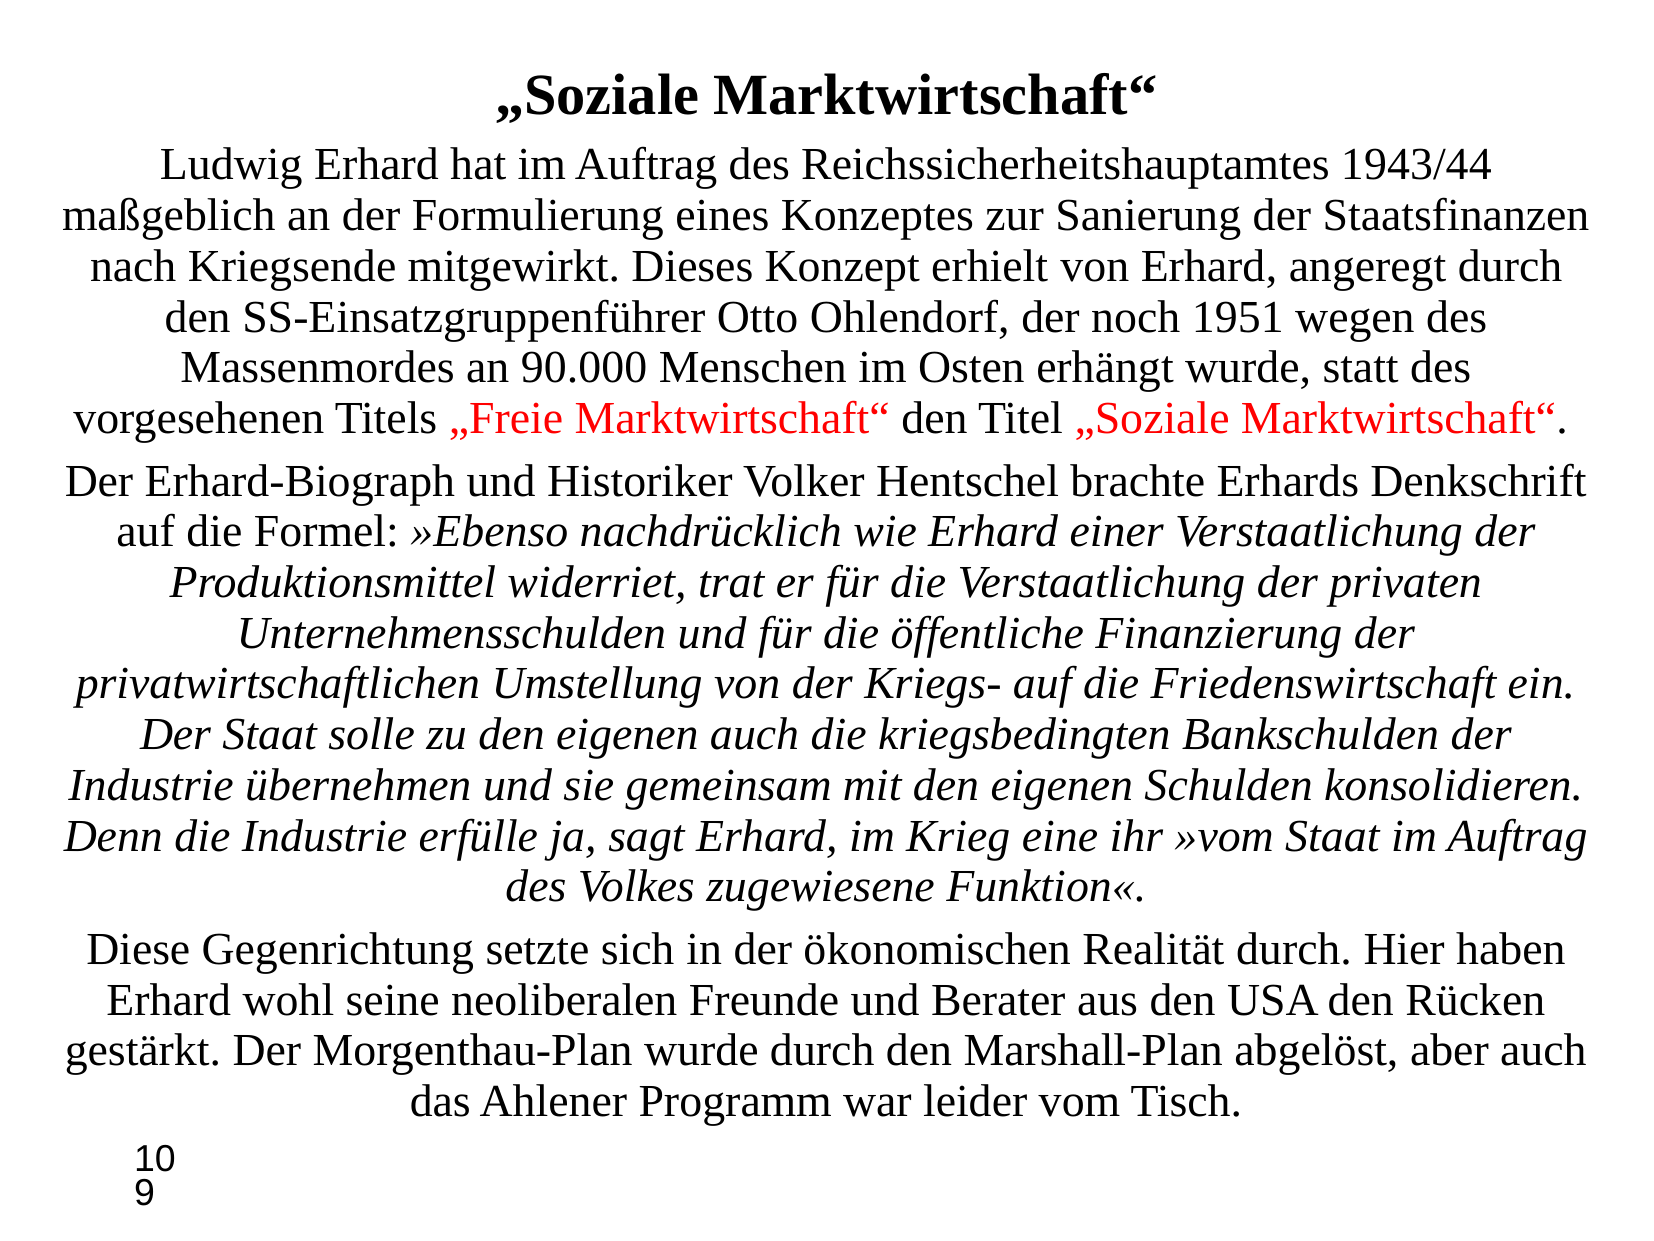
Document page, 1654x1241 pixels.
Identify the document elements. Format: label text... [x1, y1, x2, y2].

text_box [119, 1130, 191, 1188]
text_box „Soziale Marktwirtschaft“ Ludwig Erhard hat im Auftrag des Reichssicherheitshauptamtes 1943/44 maßgeblich an der Formulierung eines Konzeptes zur Sanierung der Staatsfinanzen nach Kriegsende mitgewirkt. Dieses Konzept erhielt von Erhard, angeregt durch den SS-Einsatzgruppenführer Otto Ohlendorf, der noch 1951 wegen des Massenmordes an 90.000 Menschen im Osten erhängt wurde, statt des vorgesehenen Titels „Freie Marktwirtschaft“ den Titel „Soziale Marktwirtschaft“. Der Erhard-Biograph und Historiker Volker Hentschel brachte Erhards Denkschrift auf die Formel: »Ebenso nachdrücklich wie Erhard einer Verstaatlichung der Produktionsmittel widerriet, trat er für die Verstaatlichung der privaten Unternehmensschulden und für die öffentliche Finanzierung der privatwirtschaftlichen Umstellung von der Kriegs- auf die Friedenswirtschaft ein. Der Staat solle zu den eigenen auch die kriegsbedingten Bankschulden der Industrie übernehmen und sie gemeinsam mit den eigenen Schulden konsolidieren. Denn die Industrie erfülle ja, sagt Erhard, im Krieg eine ihr »vom Staat im Auftrag des Volkes zugewiesene Funktion«. Diese Gegenrichtung setzte sich in der ökonomischen Realität durch. Hier haben Erhard wohl seine neoliberalen Freunde und Berater aus den USA den Rücken gestärkt. Der Morgenthau-Plan wurde durch den Marshall-Plan abgelöst, aber auch das Ahlener Programm war leider vom Tisch. [47, 55, 1613, 1135]
